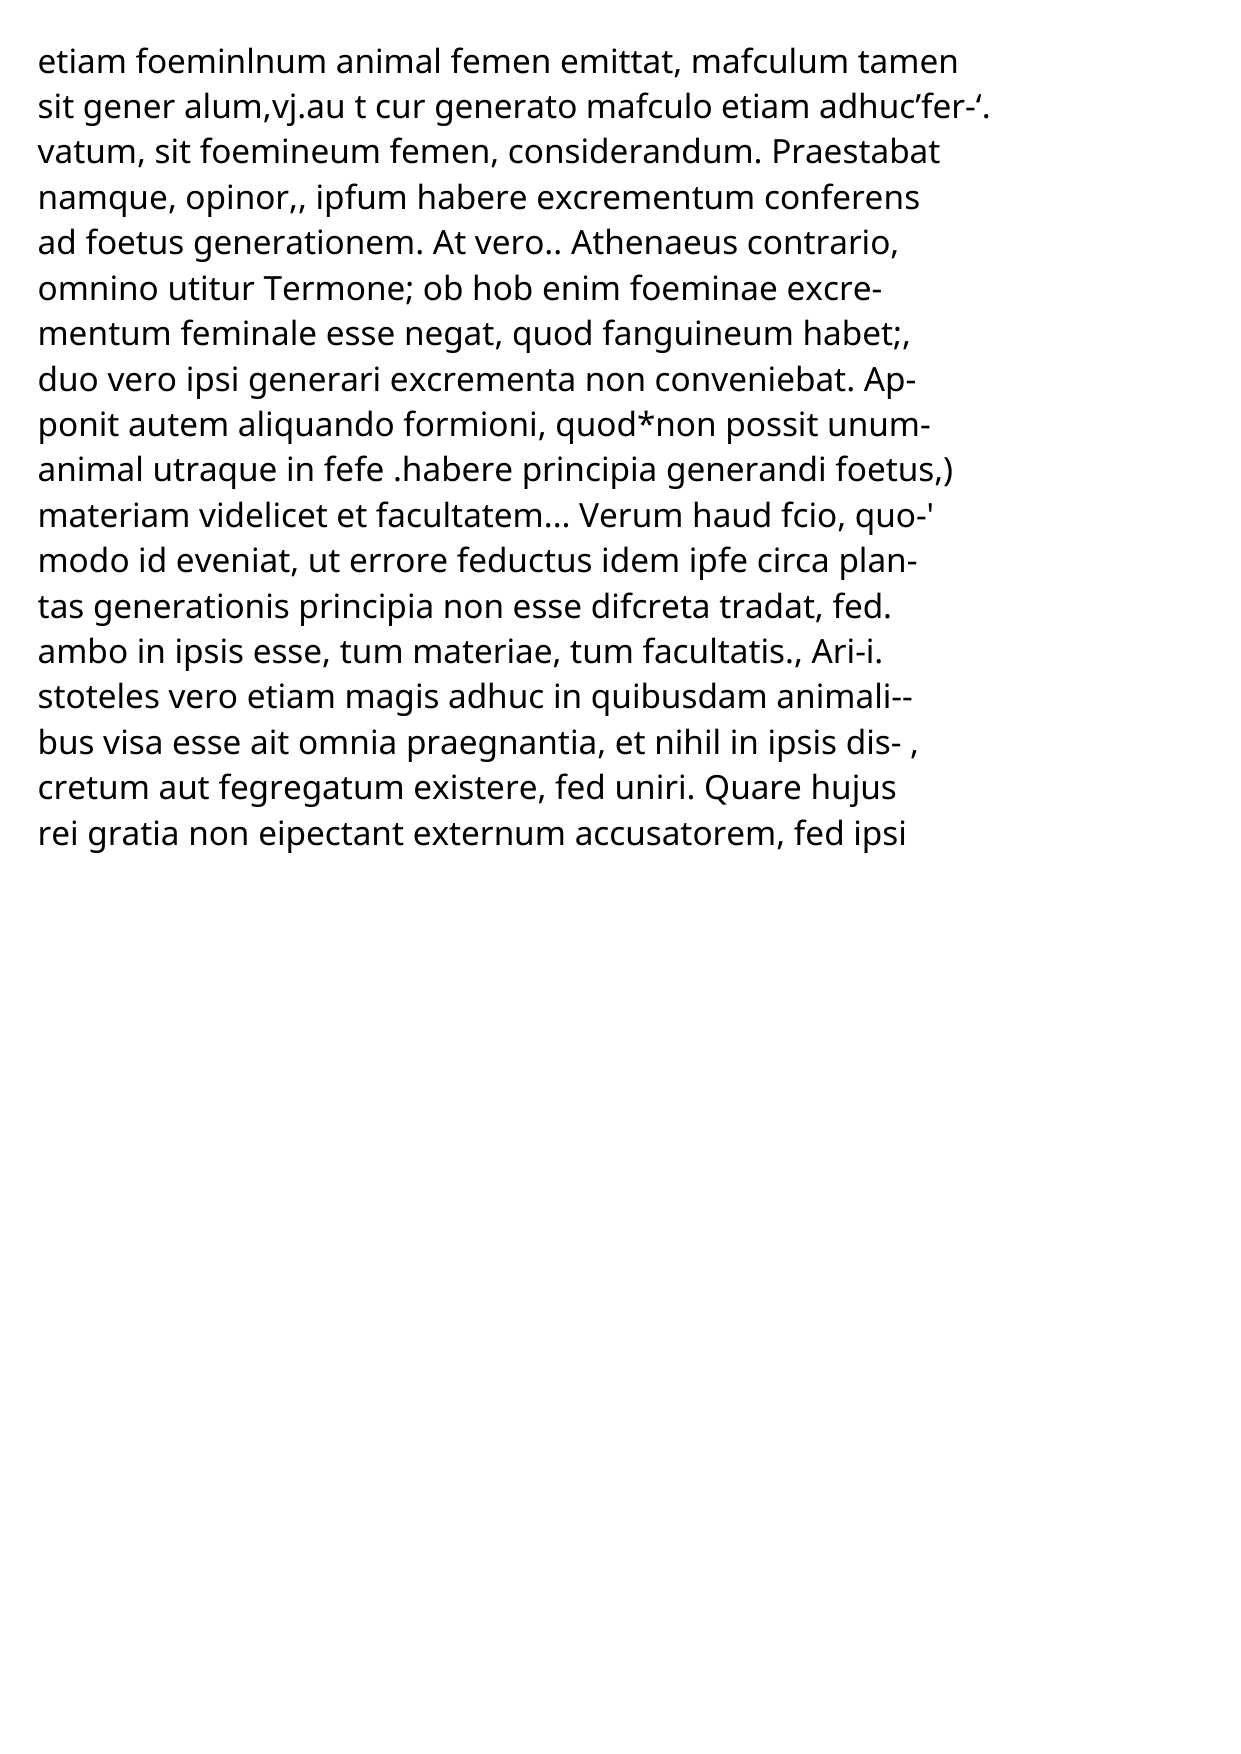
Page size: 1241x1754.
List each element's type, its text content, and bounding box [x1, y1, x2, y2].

text etiam foeminlnum animal femen emittat, mafculum tamen sit gener alum,vj.au t cur generato mafculo etiam adhuc’fer-‘. vatum, sit foemineum femen, considerandum. Praestabat namque, opinor,, ipfum habere excrementum conferens ad foetus generationem. At vero.. Athenaeus contrario, omnino utitur Termone; ob hob enim foeminae excre- mentum feminale esse negat, quod fanguineum habet;, duo vero ipsi generari excrementa non conveniebat. Ap- ponit autem aliquando formioni, quod*non possit unum- animal utraque in fefe .habere principia generandi foetus,) materiam videlicet et facultatem... Verum haud fcio, quo-' modo id eveniat, ut errore feductus idem ipfe circa plan- tas generationis principia non esse difcreta tradat, fed. ambo in ipsis esse, tum materiae, tum facultatis., Ari-i. stoteles vero etiam magis adhuc in quibusdam animali-- bus visa esse ait omnia praegnantia, et nihil in ipsis dis- , cretum aut fegregatum existere, fed uniri. Quare hujus rei gratia non eipectant externum accusatorem, fed ipsi [37, 37, 1203, 855]
